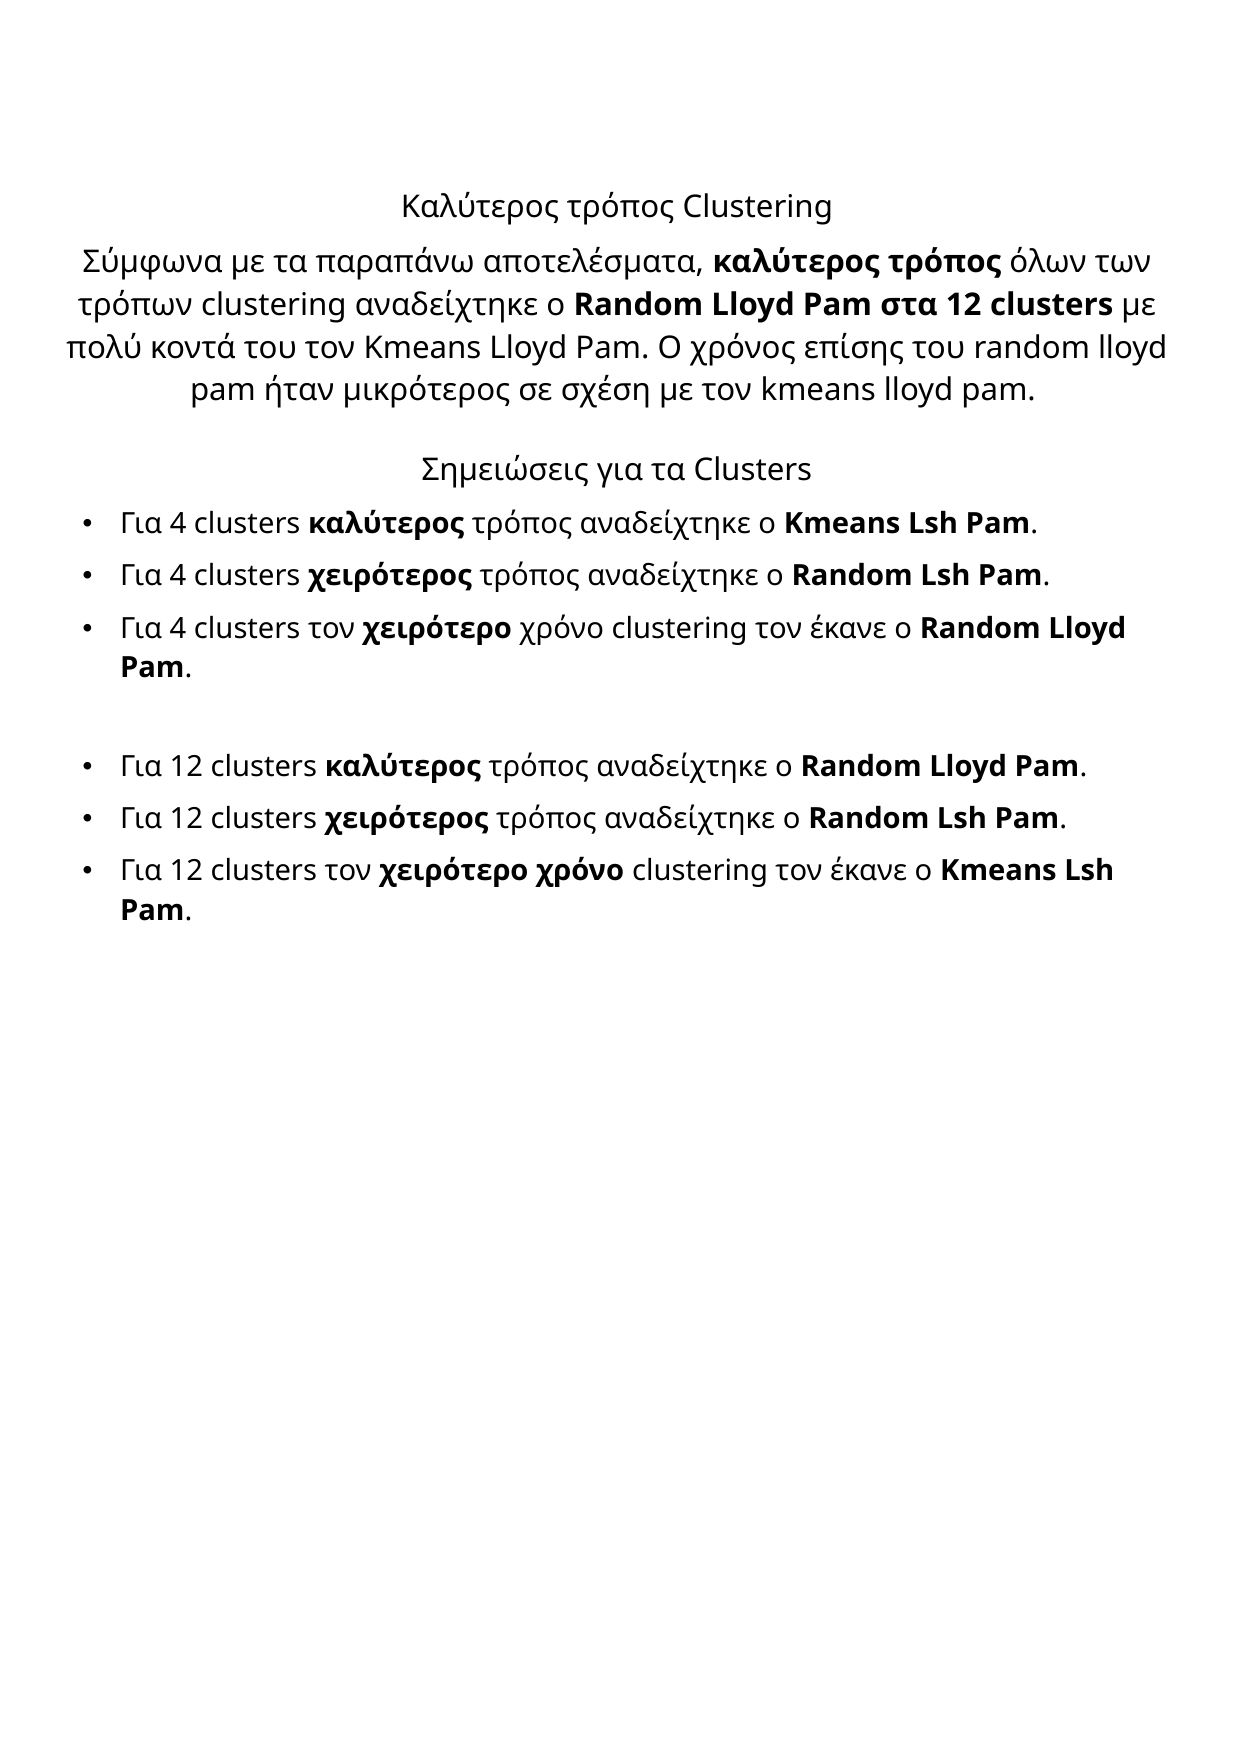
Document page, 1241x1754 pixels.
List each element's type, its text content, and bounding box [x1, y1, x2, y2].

list Για 12 clusters τον χειρότερο χρόνο clustering τον έκανε ο Kmeans Lsh Pam. [82, 849, 1189, 928]
subtitle Καλύτερος τρόπος Clustering [45, 184, 1189, 227]
text Σύμφωνα με τα παραπάνω αποτελέσματα, καλύτερος τρόπος όλων των τρόπων clustering αναδείχτηκε ο Random Lloyd Pam στα 12 clusters με πολύ κοντά του τον Kmeans Lloyd Pam. Ο χρόνος επίσης του random lloyd pam ήταν μικρότερος σε σχέση με τον kmeans lloyd pam. [45, 239, 1189, 410]
list Για 12 clusters καλύτερος τρόπος αναδείχτηκε ο Random Lloyd Pam. [82, 745, 1189, 784]
list Για 4 clusters τον χειρότερο χρόνο clustering τον έκανε ο Random Lloyd Pam. [82, 607, 1189, 686]
list Για 4 clusters χειρότερος τρόπος αναδείχτηκε ο Random Lsh Pam. [82, 555, 1189, 594]
list Για 4 clusters καλύτερος τρόπος αναδείχτηκε ο Kmeans Lsh Pam. [82, 502, 1189, 542]
subtitle Σημειώσεις για τα Clusters [45, 447, 1189, 490]
list Για 12 clusters χειρότερος τρόπος αναδείχτηκε ο Random Lsh Pam. [82, 797, 1189, 837]
